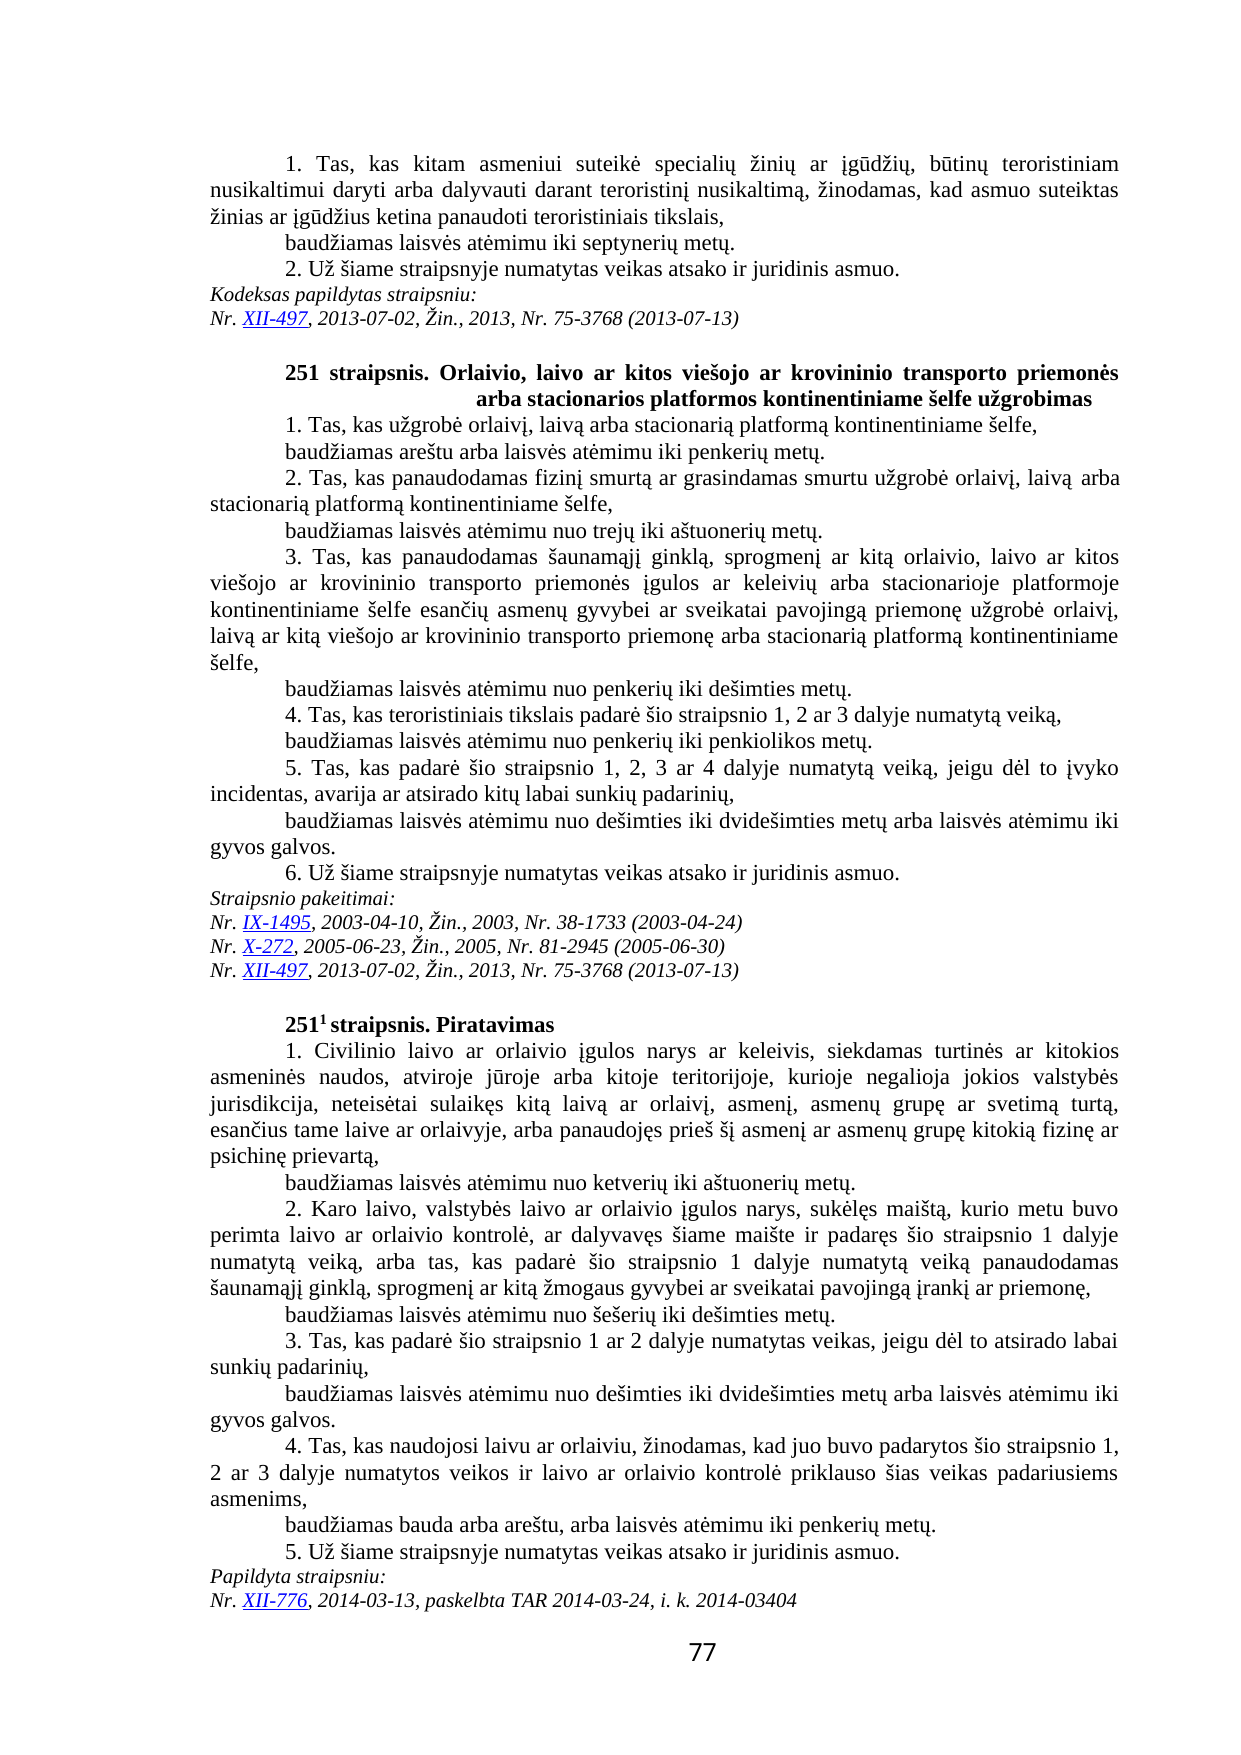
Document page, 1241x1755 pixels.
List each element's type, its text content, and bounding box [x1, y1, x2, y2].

text baudžiamas laisvės atėmimu nuo ketverių iki aštuonerių metų. [210, 1169, 1120, 1195]
text baudžiamas bauda arba areštu, arba laisvės atėmimu iki penkerių metų. [210, 1511, 1120, 1538]
text 1. Tas, kas kitam asmeniui suteikė specialių žinių ar įgūdžių, būtinų teroristiniam nusikaltimui daryti arba dalyvauti darant teroristinį nusikaltimą, žinodamas, kad asmuo suteiktas žinias ar įgūdžius ketina panaudoti teroristiniais tikslais, [210, 150, 1120, 229]
text 1. Tas, kas užgrobė orlaivį, laivą arba stacionarią platformą kontinentiniame šelfe, [210, 411, 1120, 438]
text baudžiamas laisvės atėmimu nuo dešimties iki dvidešimties metų arba laisvės atėmimu iki gyvos galvos. [210, 807, 1120, 859]
text Nr. XII-497, 2013-07-02, Žin., 2013, Nr. 75-3768 (2013-07-13) [210, 958, 1120, 982]
text 3. Tas, kas panaudodamas šaunamąjį ginklą, sprogmenį ar kitą orlaivio, laivo ar kitos viešojo ar krovininio transporto priemonės įgulos ar keleivių arba stacionarioje platformoje kontinentiniame šelfe esančių asmenų gyvybei ar sveikatai pavojingą priemonę užgrobė orlaivį, laivą ar kitą viešojo ar krovininio transporto priemonę arba stacionarią platformą kontinentiniame šelfe, [210, 543, 1120, 675]
text 3. Tas, kas padarė šio straipsnio 1 ar 2 dalyje numatytas veikas, jeigu dėl to atsirado labai sunkių padarinių, [210, 1327, 1120, 1380]
text Kodeksas papildytas straipsniu: [210, 282, 1120, 306]
text Straipsnio pakeitimai: [210, 886, 1120, 910]
text baudžiamas laisvės atėmimu iki septynerių metų. [210, 229, 1120, 255]
text 2511 straipsnis. Piratavimas [210, 1011, 1120, 1037]
text 5. Už šiame straipsnyje numatytas veikas atsako ir juridinis asmuo. [210, 1538, 1120, 1564]
text baudžiamas areštu arba laisvės atėmimu iki penkerių metų. [210, 438, 1120, 464]
text 4. Tas, kas naudojosi laivu ar orlaiviu, žinodamas, kad juo buvo padarytos šio straipsnio 1, 2 ar 3 dalyje numatytos veikos ir laivo ar orlaivio kontrolė priklauso šias veikas padariusiems asmenims, [210, 1432, 1120, 1511]
text Papildyta straipsniu: [210, 1564, 1120, 1588]
text Nr. IX-1495, 2003-04-10, Žin., 2003, Nr. 38-1733 (2003-04-24) [210, 910, 1120, 934]
text 2. Karo laivo, valstybės laivo ar orlaivio įgulos narys, sukėlęs maištą, kurio metu buvo perimta laivo ar orlaivio kontrolė, ar dalyvavęs šiame maište ir padaręs šio straipsnio 1 dalyje numatytą veiką, arba tas, kas padarė šio straipsnio 1 dalyje numatytą veiką panaudodamas šaunamąjį ginklą, sprogmenį ar kitą žmogaus gyvybei ar sveikatai pavojingą įrankį ar priemonę, [210, 1195, 1120, 1301]
text Nr. XII-497, 2013-07-02, Žin., 2013, Nr. 75-3768 (2013-07-13) [210, 306, 1120, 330]
text baudžiamas laisvės atėmimu nuo penkerių iki dešimties metų. [210, 675, 1120, 701]
text 2. Už šiame straipsnyje numatytas veikas atsako ir juridinis asmuo. [210, 255, 1120, 282]
text 251 straipsnis. Orlaivio, laivo ar kitos viešojo ar krovininio transporto priemonės arba stacionarios platformos kontinentiniame šelfe užgrobimas [285, 359, 1120, 411]
text Nr. XII-776, 2014-03-13, paskelbta TAR 2014-03-24, i. k. 2014-03404 [210, 1588, 1120, 1612]
text 4. Tas, kas teroristiniais tikslais padarė šio straipsnio 1, 2 ar 3 dalyje numatytą veiką, [210, 701, 1120, 728]
text 2. Tas, kas panaudodamas fizinį smurtą ar grasindamas smurtu užgrobė orlaivį, laivą arba stacionarią platformą kontinentiniame šelfe, [210, 464, 1120, 517]
text baudžiamas laisvės atėmimu nuo trejų iki aštuonerių metų. [210, 517, 1120, 543]
text 1. Civilinio laivo ar orlaivio įgulos narys ar keleivis, siekdamas turtinės ar kitokios asmeninės naudos, atviroje jūroje arba kitoje teritorijoje, kurioje negalioja jokios valstybės jurisdikcija, neteisėtai sulaikęs kitą laivą ar orlaivį, asmenį, asmenų grupę ar svetimą turtą, esančius tame laive ar orlaivyje, arba panaudojęs prieš šį asmenį ar asmenų grupę kitokią fizinę ar psichinę prievartą, [210, 1037, 1120, 1169]
text 6. Už šiame straipsnyje numatytas veikas atsako ir juridinis asmuo. [210, 859, 1120, 886]
text baudžiamas laisvės atėmimu nuo šešerių iki dešimties metų. [210, 1301, 1120, 1327]
text baudžiamas laisvės atėmimu nuo dešimties iki dvidešimties metų arba laisvės atėmimu iki gyvos galvos. [210, 1380, 1120, 1432]
text baudžiamas laisvės atėmimu nuo penkerių iki penkiolikos metų. [210, 728, 1120, 754]
text Nr. X-272, 2005-06-23, Žin., 2005, Nr. 81-2945 (2005-06-30) [210, 934, 1120, 958]
text 5. Tas, kas padarė šio straipsnio 1, 2, 3 ar 4 dalyje numatytą veiką, jeigu dėl to įvyko incidentas, avarija ar atsirado kitų labai sunkių padarinių, [210, 754, 1120, 807]
